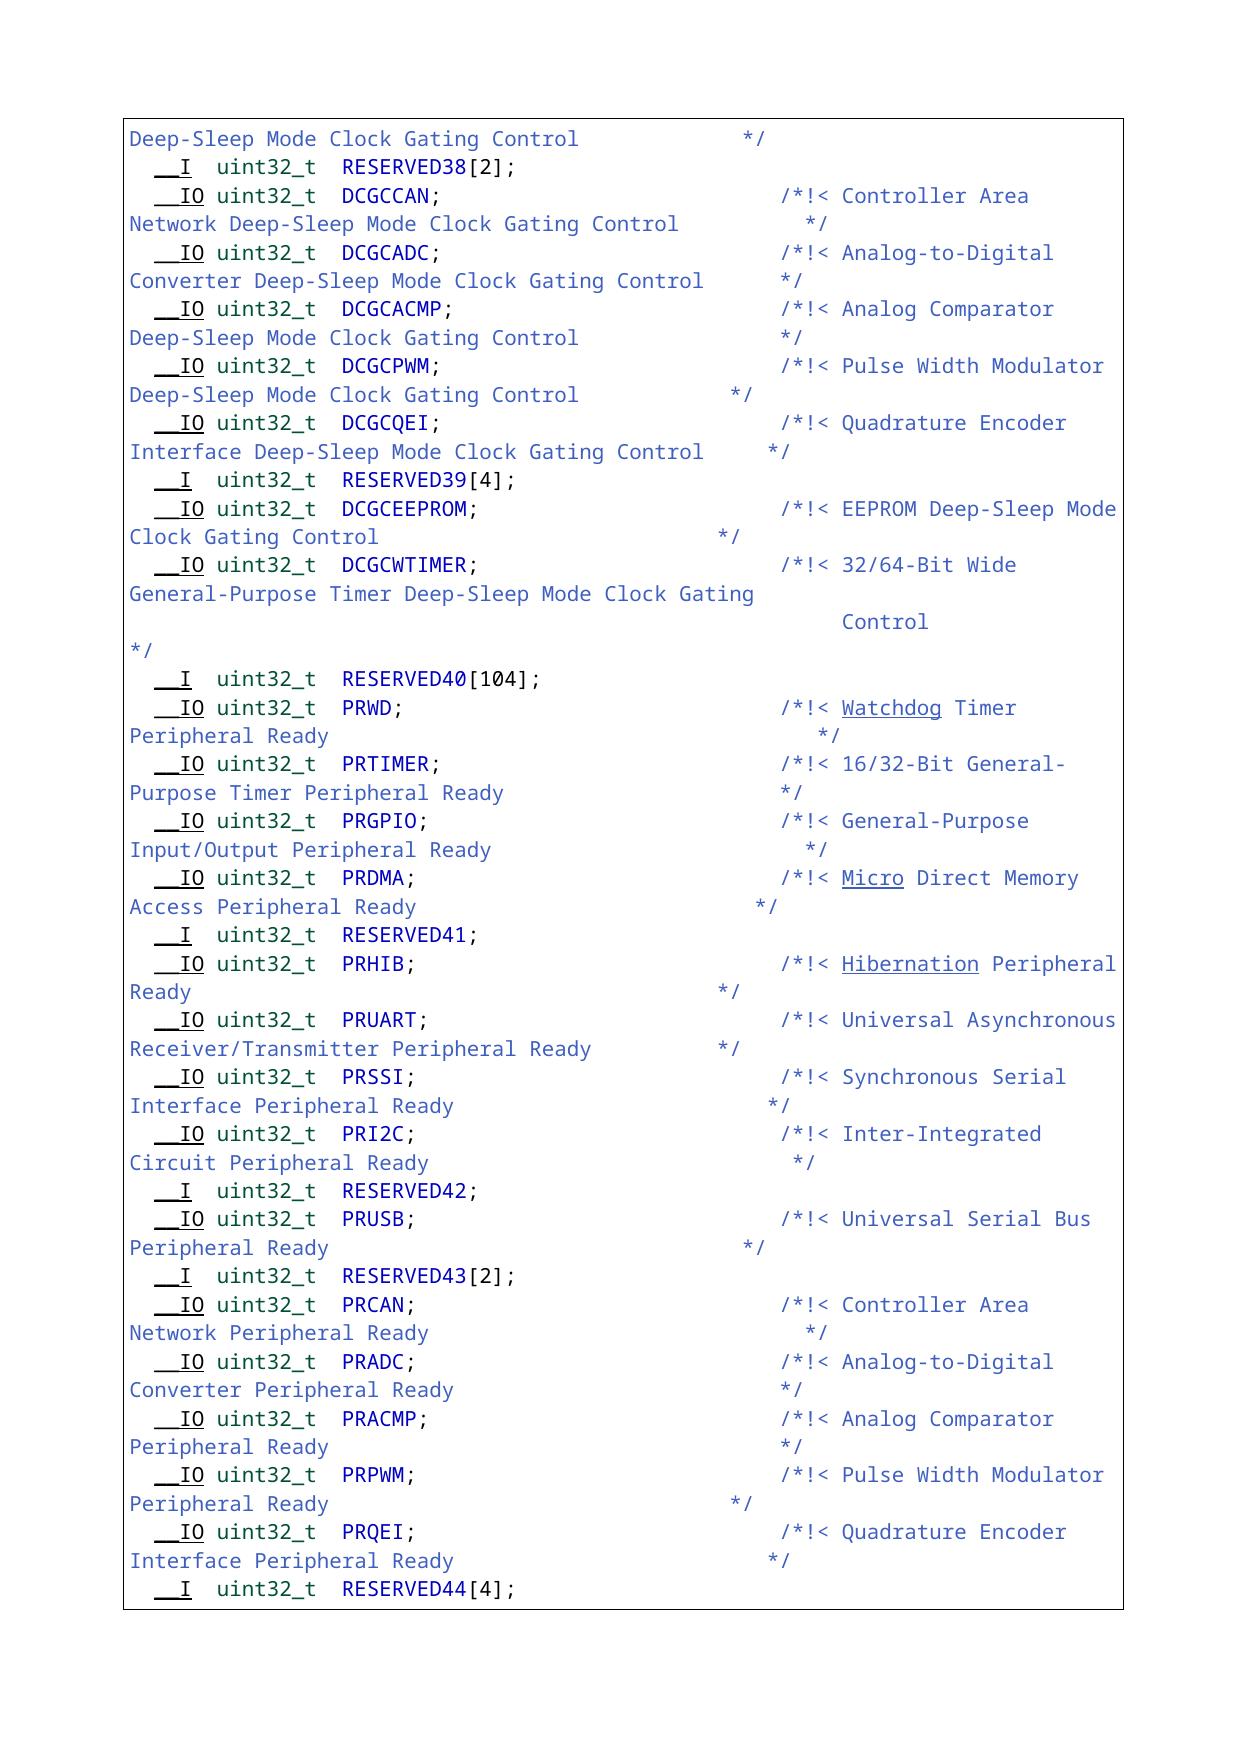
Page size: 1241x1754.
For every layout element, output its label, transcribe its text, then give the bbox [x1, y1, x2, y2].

table_cell Deep-Sleep Mode Clock Gating Control */ __I uint32_t RESERVED38[2]; __IO uint32_t DCGCCAN; /*!< Controller Area Network Deep-Sleep Mode Clock Gating Control */ __IO uint32_t DCGCADC; /*!< Analog-to-Digital Converter Deep-Sleep Mode Clock Gating Control */ __IO uint32_t DCGCACMP; /*!< Analog Comparator Deep-Sleep Mode Clock Gating Control */ __IO uint32_t DCGCPWM; /*!< Pulse Width Modulator Deep-Sleep Mode Clock Gating Control */ __IO uint32_t DCGCQEI; /*!< Quadrature Encoder Interface Deep-Sleep Mode Clock Gating Control */ __I uint32_t RESERVED39[4]; __IO uint32_t DCGCEEPROM; /*!< EEPROM Deep-Sleep Mode Clock Gating Control */ __IO uint32_t DCGCWTIMER; /*!< 32/64-Bit Wide General-Purpose Timer Deep-Sleep Mode Clock Gating Control */ __I uint32_t RESERVED40[104]; __IO uint32_t PRWD; /*!< Watchdog Timer Peripheral Ready */ __IO uint32_t PRTIMER; /*!< 16/32-Bit General-Purpose Timer Peripheral Ready */ __IO uint32_t PRGPIO; /*!< General-Purpose Input/Output Peripheral Ready */ __IO uint32_t PRDMA; /*!< Micro Direct Memory Access Peripheral Ready */ __I uint32_t RESERVED41; __IO uint32_t PRHIB; /*!< Hibernation Peripheral Ready */ __IO uint32_t PRUART; /*!< Universal Asynchronous Receiver/Transmitter Peripheral Ready */ __IO uint32_t PRSSI; /*!< Synchronous Serial Interface Peripheral Ready */ __IO uint32_t PRI2C; /*!< Inter-Integrated Circuit Peripheral Ready */ __I uint32_t RESERVED42; __IO uint32_t PRUSB; /*!< Universal Serial Bus Peripheral Ready */ __I uint32_t RESERVED43[2]; __IO uint32_t PRCAN; /*!< Controller Area Network Peripheral Ready */ __IO uint32_t PRADC; /*!< Analog-to-Digital Converter Peripheral Ready */ __IO uint32_t PRACMP; /*!< Analog Comparator Peripheral Ready */ __IO uint32_t PRPWM; /*!< Pulse Width Modulator Peripheral Ready */ __IO uint32_t PRQEI; /*!< Quadrature Encoder Interface Peripheral Ready */ __I uint32_t RESERVED44[4]; [124, 119, 1123, 1608]
